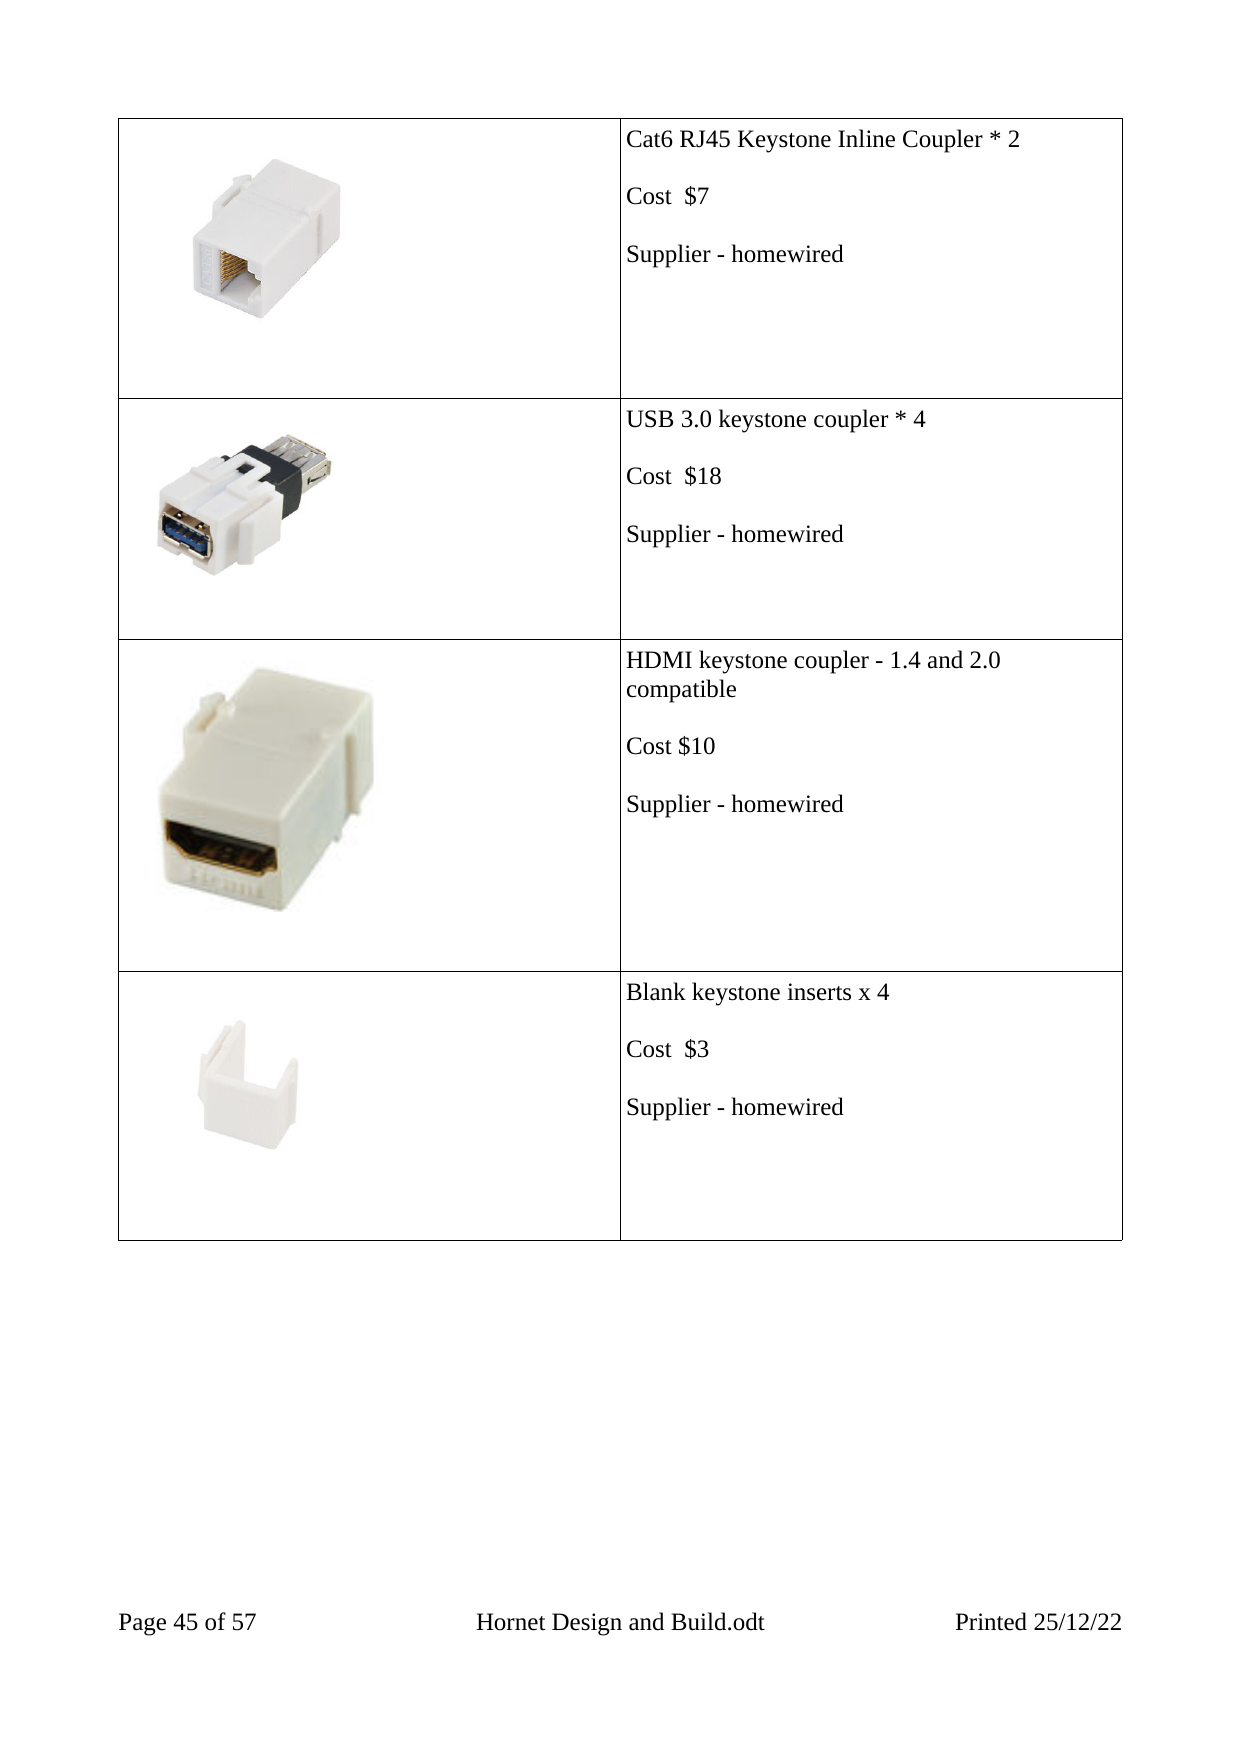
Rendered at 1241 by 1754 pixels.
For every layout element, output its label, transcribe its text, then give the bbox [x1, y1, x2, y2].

table_cell [119, 972, 620, 1240]
table_cell USB 3.0 keystone coupler * 4 Cost $18 Supplier - homewired [621, 399, 1122, 639]
picture [123, 123, 407, 364]
table_cell [119, 399, 620, 639]
picture [123, 403, 364, 605]
table_cell Cat6 RJ45 Keystone Inline Coupler * 2 Cost $7 Supplier - homewired [621, 119, 1122, 398]
picture [123, 977, 375, 1206]
table_cell HDMI keystone coupler - 1.4 and 2.0 compatible Cost $10 Supplier - homewired [621, 640, 1122, 971]
table_cell [119, 119, 620, 398]
picture [123, 645, 397, 937]
table_cell [119, 640, 620, 971]
table_cell Blank keystone inserts x 4 Cost $3 Supplier - homewired [621, 972, 1122, 1240]
